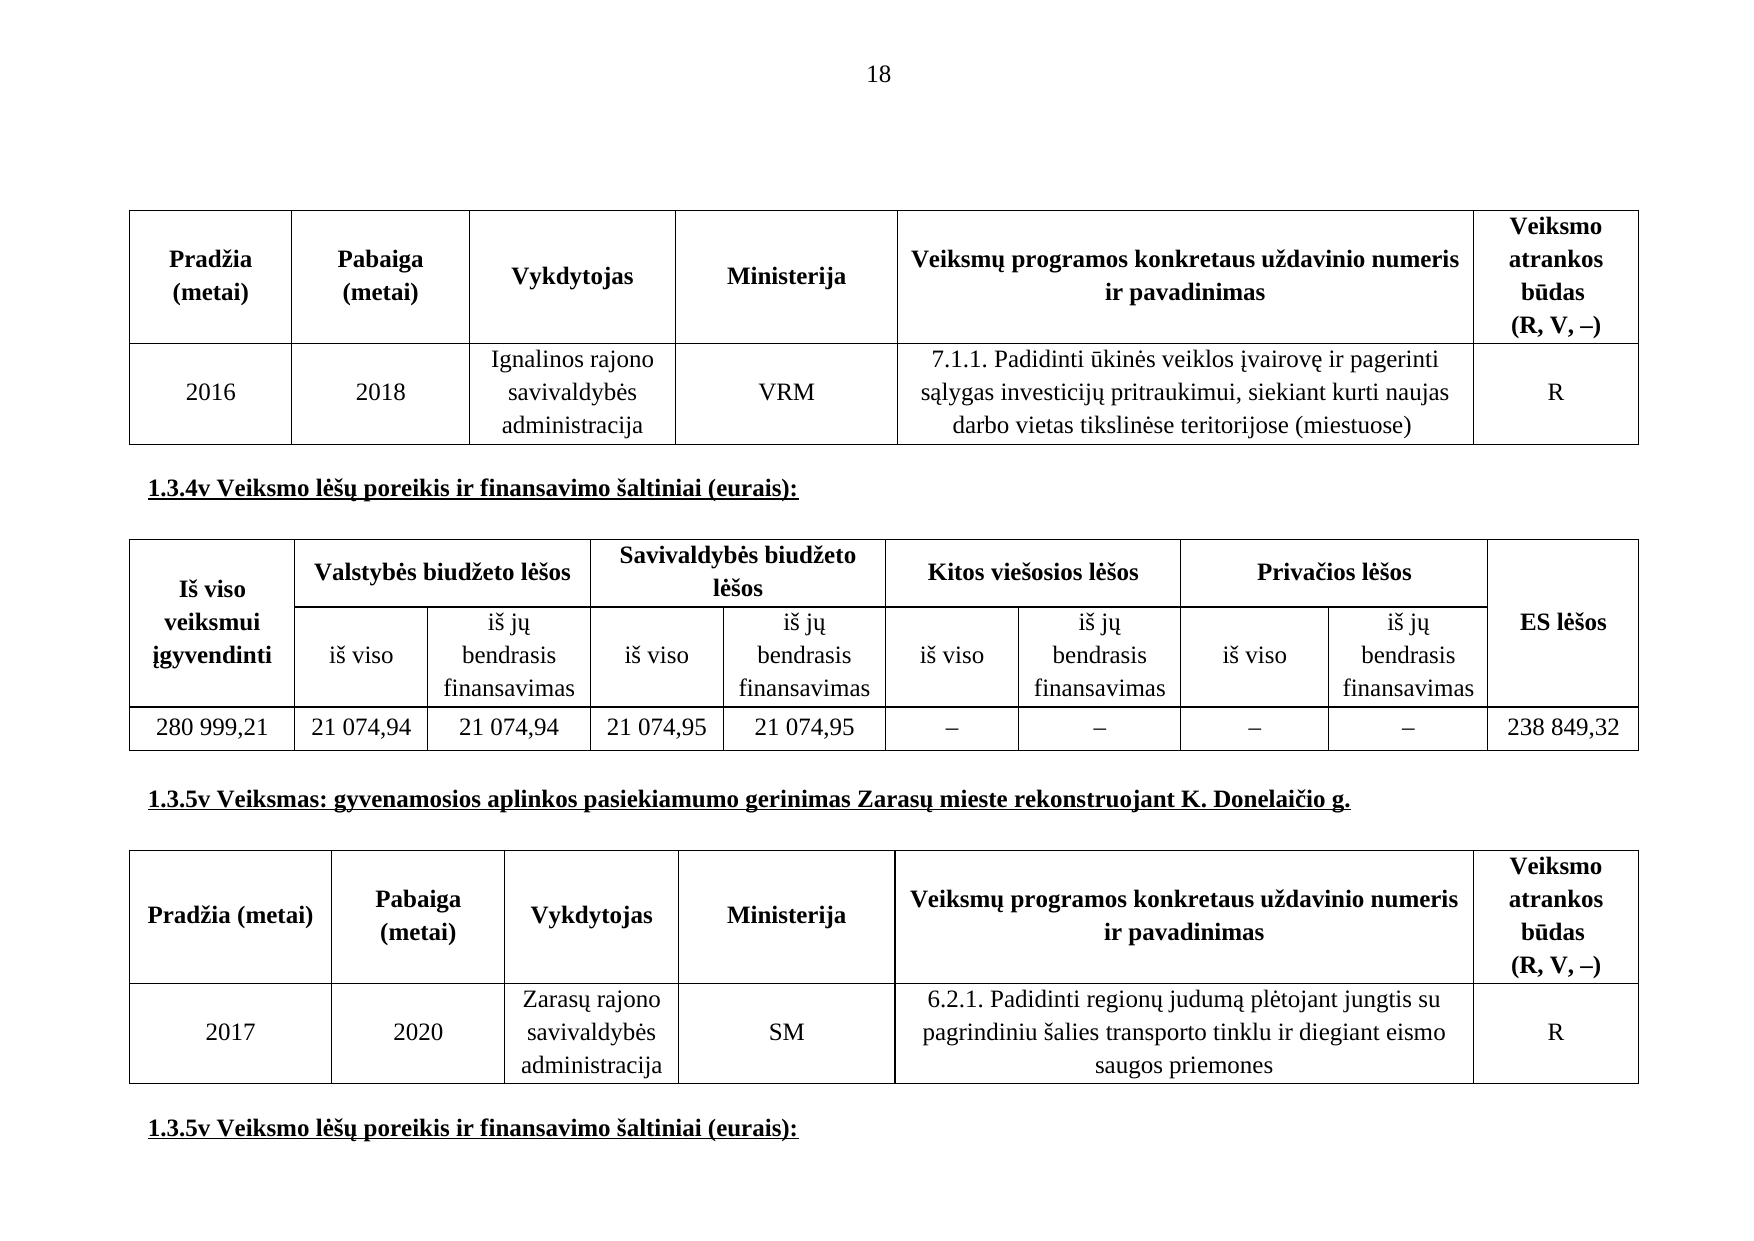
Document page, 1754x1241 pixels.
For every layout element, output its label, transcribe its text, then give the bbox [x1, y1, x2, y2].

table_cell iš viso [591, 608, 723, 706]
table_header Savivaldybės biudžeto lėšos [591, 540, 885, 606]
table_cell – [1329, 708, 1487, 750]
table_cell Zarasų rajono savivaldybės administracija [505, 984, 678, 1083]
table_cell iš viso [1181, 608, 1328, 706]
table_cell 21 074,94 [295, 708, 427, 750]
table_cell 21 074,95 [591, 708, 723, 750]
table_cell – [1019, 708, 1180, 750]
table_cell Ignalinos rajono savivaldybės administracija [470, 344, 675, 443]
table_header Veiksmo atrankos būdas (R, V, –) [1474, 851, 1638, 983]
table_cell 21 074,94 [428, 708, 590, 750]
table_header Pabaiga (metai) [332, 851, 504, 983]
table_cell VRM [676, 344, 897, 443]
table_cell 6.2.1. Padidinti regionų judumą plėtojant jungtis su pagrindiniu šalies transporto tinklu ir diegiant eismo saugos priemones [896, 984, 1473, 1083]
table_cell 7.1.1. Padidinti ūkinės veiklos įvairovę ir pagerinti sąlygas investicijų pritraukimui, siekiant kurti naujas darbo vietas tikslinėse teritorijose (miestuose) [898, 344, 1473, 443]
table_cell R [1474, 344, 1638, 443]
table_header Pabaiga (metai) [292, 211, 469, 343]
table_cell 2018 [292, 344, 469, 443]
table_cell 2016 [130, 344, 291, 443]
table_header Privačios lėšos [1181, 540, 1487, 606]
table_header Valstybės biudžeto lėšos [295, 540, 590, 606]
table_cell iš jų bendrasis finansavimas [724, 608, 885, 706]
table_header Vykdytojas [470, 211, 675, 343]
table_header Pradžia (metai) [130, 211, 291, 343]
text 1.3.4v Veiksmo lėšų poreikis ir finansavimo šaltiniai (eurais): [133, 473, 1639, 502]
table_cell – [1181, 708, 1328, 750]
table_header ES lėšos [1488, 540, 1638, 706]
table_header Pradžia (metai) [130, 851, 331, 983]
table_cell iš jų bendrasis finansavimas [1329, 608, 1487, 706]
table_header Veiksmų programos konkretaus uždavinio numeris ir pavadinimas [898, 211, 1473, 343]
table_header Veiksmo atrankos būdas (R, V, –) [1474, 211, 1638, 343]
table_header Kitos viešosios lėšos [886, 540, 1180, 606]
table_cell 2020 [332, 984, 504, 1083]
table_header Veiksmų programos konkretaus uždavinio numeris ir pavadinimas [896, 851, 1473, 983]
text 1.3.5v Veiksmo lėšų poreikis ir finansavimo šaltiniai (eurais): [118, 1113, 1639, 1142]
table_cell 238 849,32 [1488, 708, 1638, 750]
table_cell 21 074,95 [724, 708, 885, 750]
table_cell iš jų bendrasis finansavimas [428, 608, 590, 706]
table_cell – [886, 708, 1018, 750]
table_cell iš viso [886, 608, 1018, 706]
table_cell SM [679, 984, 894, 1083]
table_header Iš viso veiksmui įgyvendinti [130, 540, 294, 706]
table_cell iš viso [295, 608, 427, 706]
table_header Ministerija [676, 211, 897, 343]
table_cell iš jų bendrasis finansavimas [1019, 608, 1180, 706]
table_cell 2017 [130, 984, 331, 1083]
table_header Ministerija [679, 851, 894, 983]
text 1.3.5v Veiksmas: gyvenamosios aplinkos pasiekiamumo gerinimas Zarasų mieste rekonstruojant K. Donelaičio g. [118, 784, 1639, 812]
table_cell 280 999,21 [130, 708, 294, 750]
table_header Vykdytojas [505, 851, 678, 983]
table_cell R [1474, 984, 1638, 1083]
